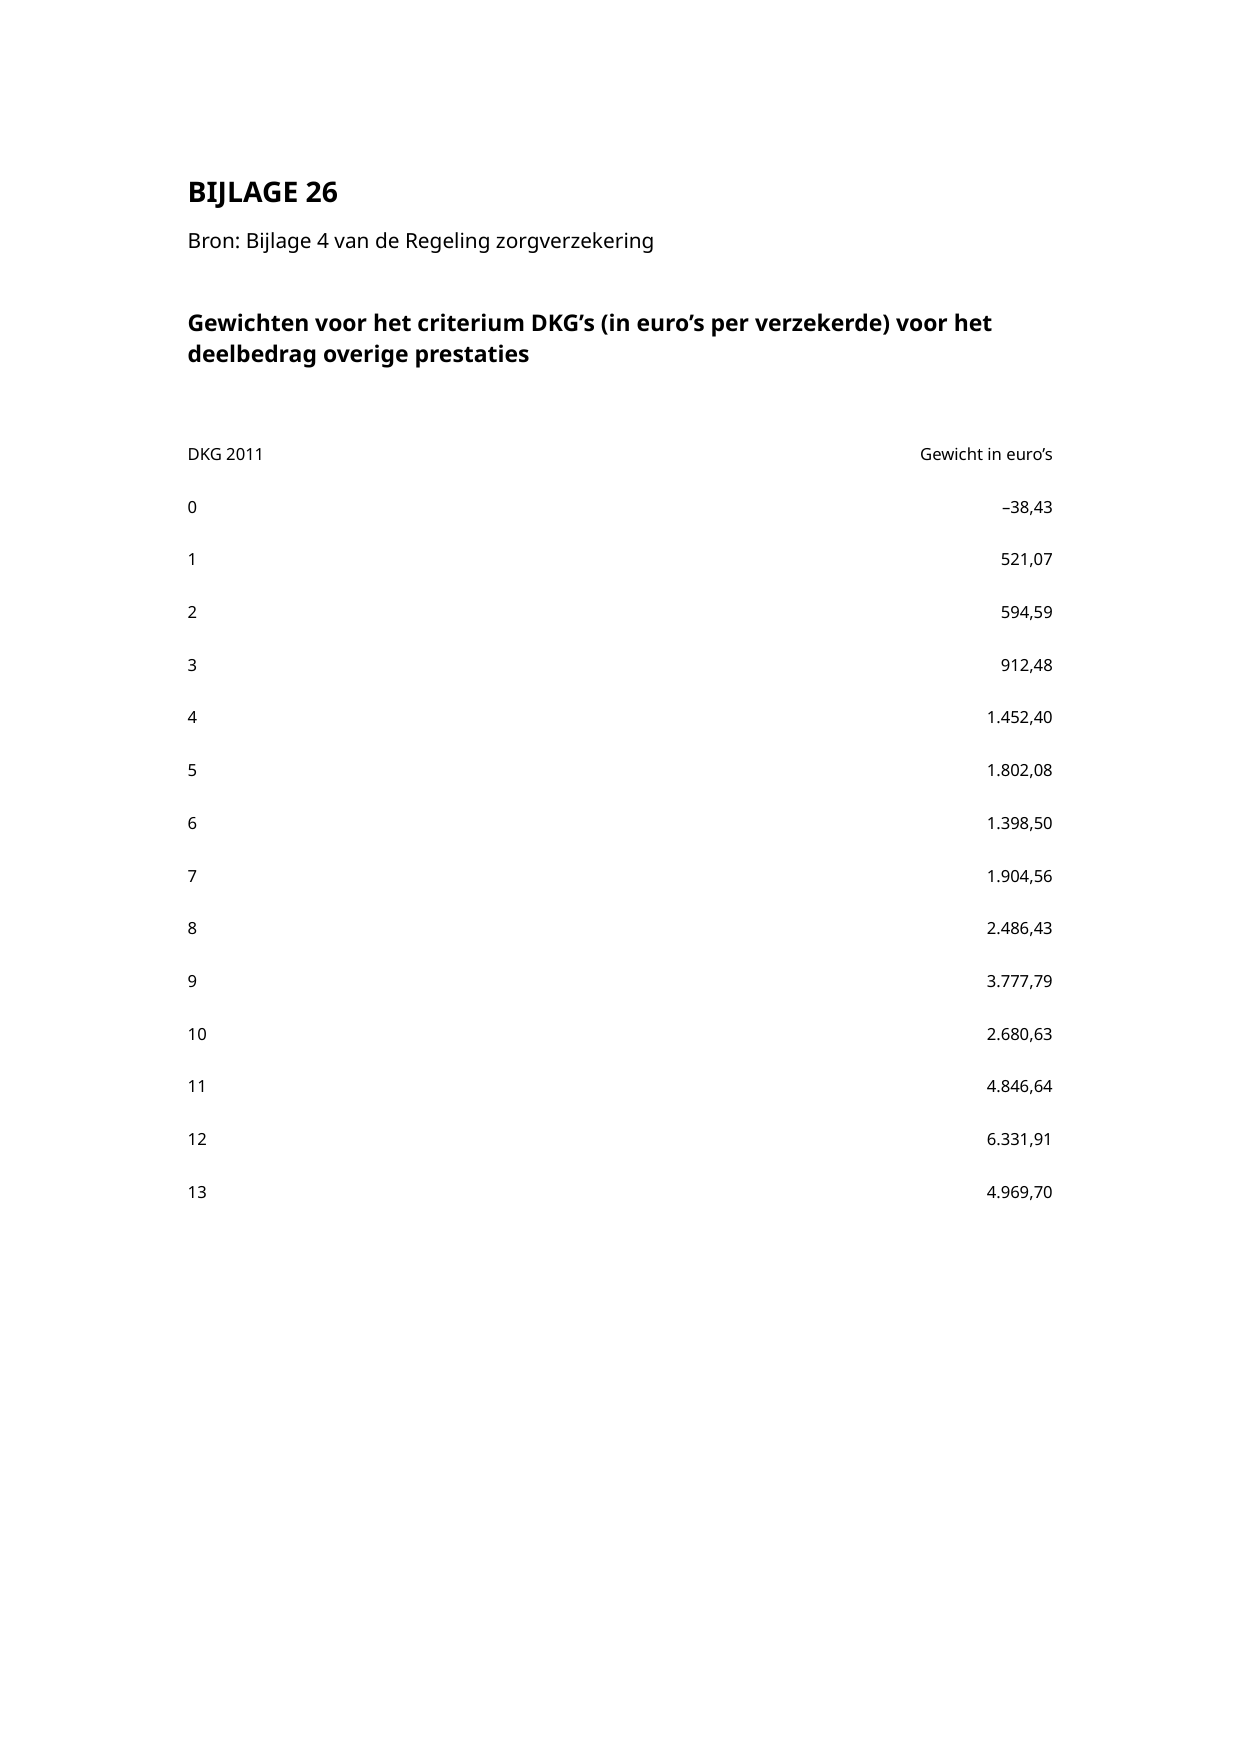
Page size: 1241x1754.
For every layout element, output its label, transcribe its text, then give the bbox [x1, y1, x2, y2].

table_cell 10 [188, 1022, 620, 1075]
table_cell 1.452,40 [620, 706, 1053, 759]
subtitle BIJLAGE 26 [187, 172, 1053, 211]
table_cell 6 [188, 811, 620, 864]
table_cell 2.680,63 [620, 1022, 1053, 1075]
table_cell 4 [188, 706, 620, 759]
table_cell 4.969,70 [620, 1180, 1053, 1233]
table_cell 7 [188, 864, 620, 917]
table_cell 5 [188, 759, 620, 811]
table_cell 3 [188, 653, 620, 706]
subtitle Gewichten voor het criterium DKG’s (in euro’s per verzekerde) voor het deelbedrag overige prestaties [187, 307, 1053, 369]
table_cell 12 [188, 1128, 620, 1180]
table_cell 6.331,91 [620, 1128, 1053, 1180]
table_header DKG 2011 [188, 443, 620, 495]
table_cell 13 [188, 1180, 620, 1233]
table_cell 1.904,56 [620, 864, 1053, 917]
table_header Gewicht in euro’s [620, 443, 1053, 495]
table_cell 2 [188, 601, 620, 653]
table_cell 3.777,79 [620, 970, 1053, 1022]
text Bron: Bijlage 4 van de Regeling zorgverzekering [187, 226, 1053, 254]
table_cell 1.398,50 [620, 811, 1053, 864]
table_cell –38,43 [620, 495, 1053, 548]
table_cell 2.486,43 [620, 917, 1053, 969]
table_cell 4.846,64 [620, 1075, 1053, 1128]
table_cell 594,59 [620, 601, 1053, 653]
table_cell 0 [188, 495, 620, 548]
table_cell 9 [188, 970, 620, 1022]
table_cell 8 [188, 917, 620, 969]
table_cell 912,48 [620, 653, 1053, 706]
table_cell 11 [188, 1075, 620, 1128]
table_cell 521,07 [620, 548, 1053, 601]
table_cell 1.802,08 [620, 759, 1053, 811]
table_cell 1 [188, 548, 620, 601]
